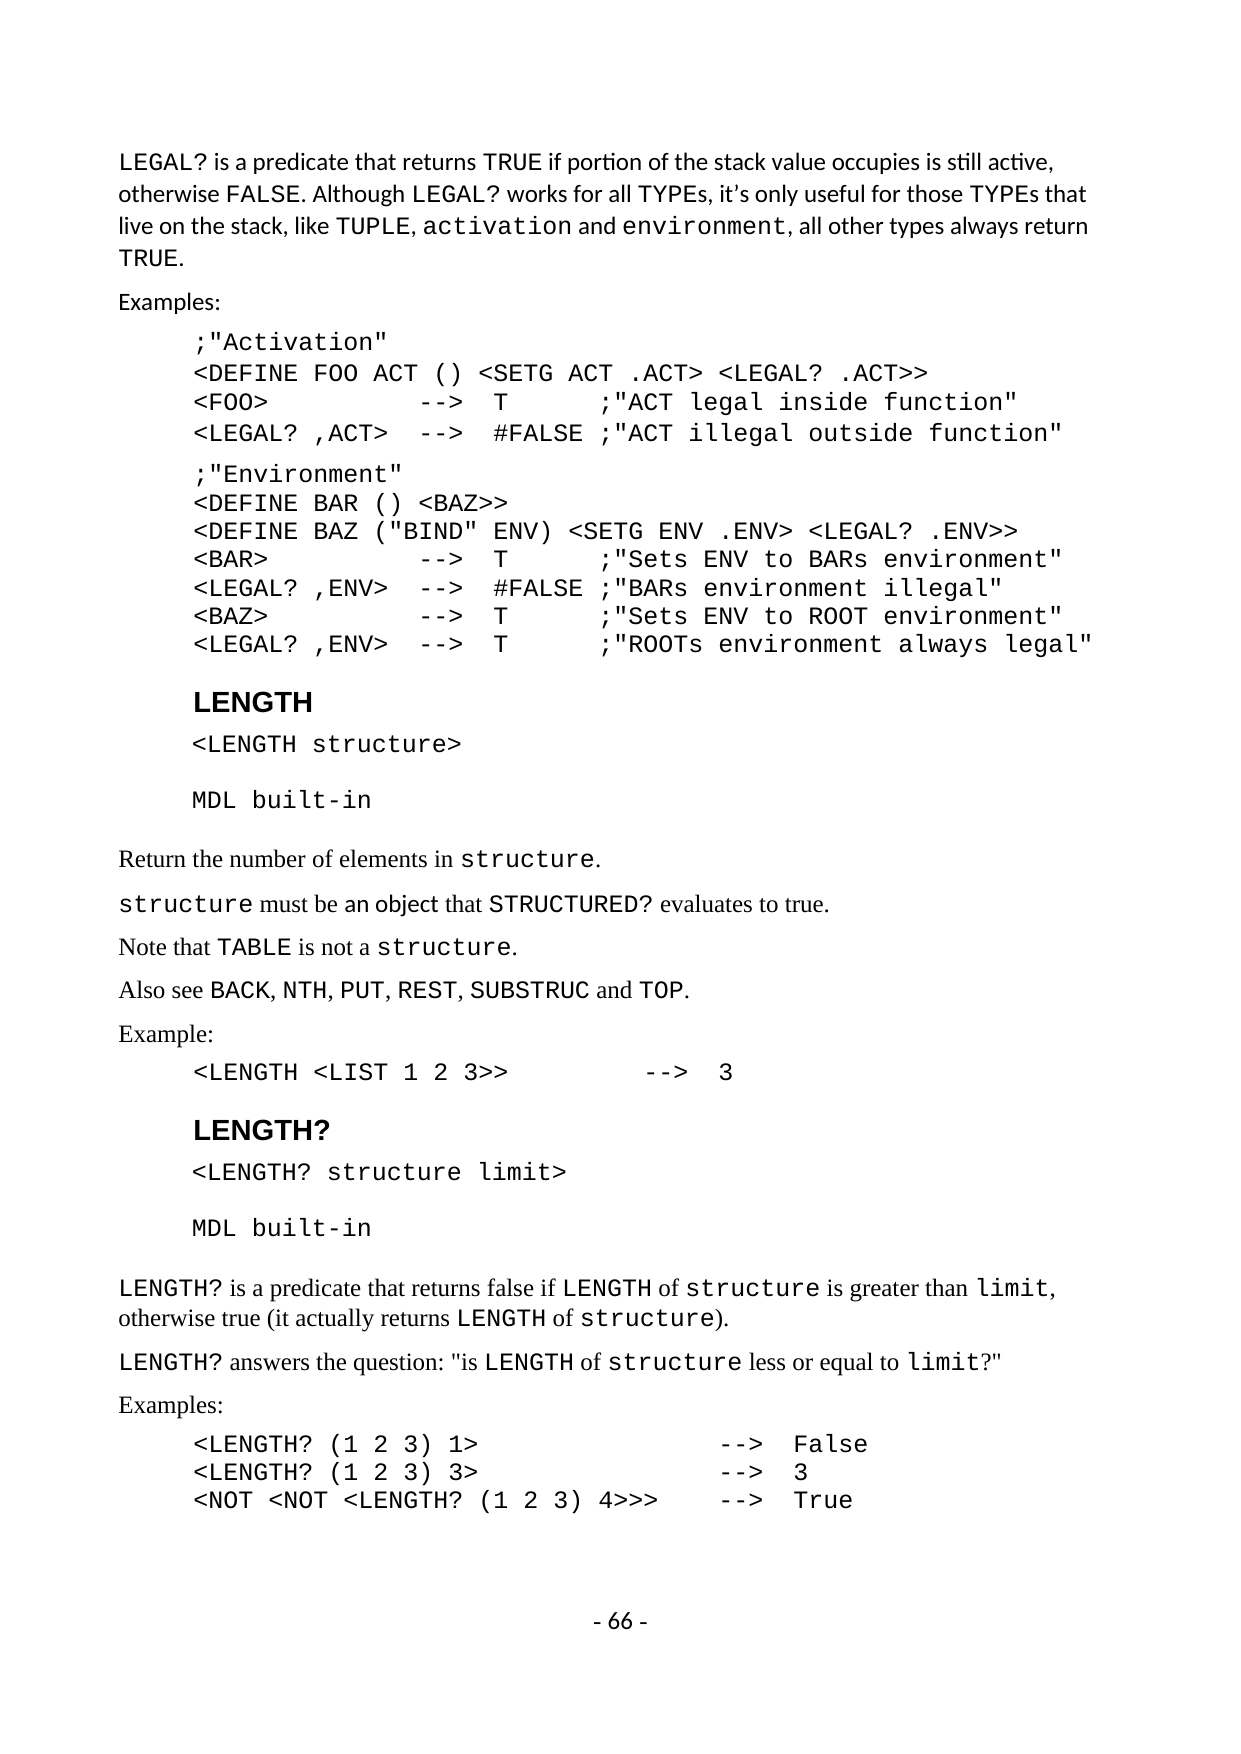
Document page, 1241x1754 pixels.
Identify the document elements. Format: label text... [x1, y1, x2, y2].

text MDL built-in [192, 1216, 1122, 1244]
text Note that TABLE is not a structure. [118, 932, 1122, 963]
text LENGTH? is a predicate that returns false if LENGTH of structure is greater than limit, otherwise true (it actually returns LENGTH of structure). [118, 1273, 1122, 1334]
text <LENGTH structure> [192, 731, 1122, 759]
text ;"Environment" <DEFINE BAR () <BAZ>> <DEFINE BAZ ("BIND" ENV) <SETG ENV .ENV> <LEGAL? .ENV>> <BAR> --> T ;"Sets ENV to BARs environment" <LEGAL? ,ENV> --> #FALSE ;"BARs environment illegal" <BAZ> --> T ;"Sets ENV to ROOT environment" <LEGAL? ,ENV> --> T ;"ROOTs environment always legal" [118, 462, 1122, 660]
text MDL built-in [192, 788, 1122, 816]
text Example: [118, 1019, 1122, 1047]
text Return the number of elements in structure. [118, 844, 1122, 875]
text LEGAL? is a predicate that returns TRUE if portion of the stack value occupies is still active, otherwise FALSE. Although LEGAL? works for all TYPEs, it’s only useful for those TYPEs that live on the stack, like TUPLE, activation and environment, all other types always return TRUE. [118, 146, 1122, 273]
text Also see BACK, NTH, PUT, REST, SUBSTRUC and TOP. [118, 975, 1122, 1006]
text <LENGTH? (1 2 3) 1> --> False <LENGTH? (1 2 3) 3> --> 3 <NOT <NOT <LENGTH? (1 2 3) 4>>> --> True [118, 1431, 1122, 1516]
text structure must be an object that STRUCTURED? evaluates to true. [118, 888, 1122, 919]
text LENGTH? answers the question: "is LENGTH of structure less or equal to limit?" [118, 1347, 1122, 1378]
text <LENGTH? structure limit> [192, 1159, 1122, 1188]
text <LENGTH <LIST 1 2 3>> --> 3 [118, 1060, 1122, 1088]
subtitle LENGTH [118, 685, 1122, 719]
subtitle LENGTH? [118, 1113, 1122, 1147]
text Examples: [118, 286, 1122, 317]
text Examples: [118, 1390, 1122, 1419]
text ;"Activation" <DEFINE FOO ACT () <SETG ACT .ACT> <LEGAL? .ACT>> <FOO> --> T ;"ACT legal inside function" <LEGAL? ,ACT> --> #FALSE ;"ACT illegal outside function" [118, 329, 1122, 449]
